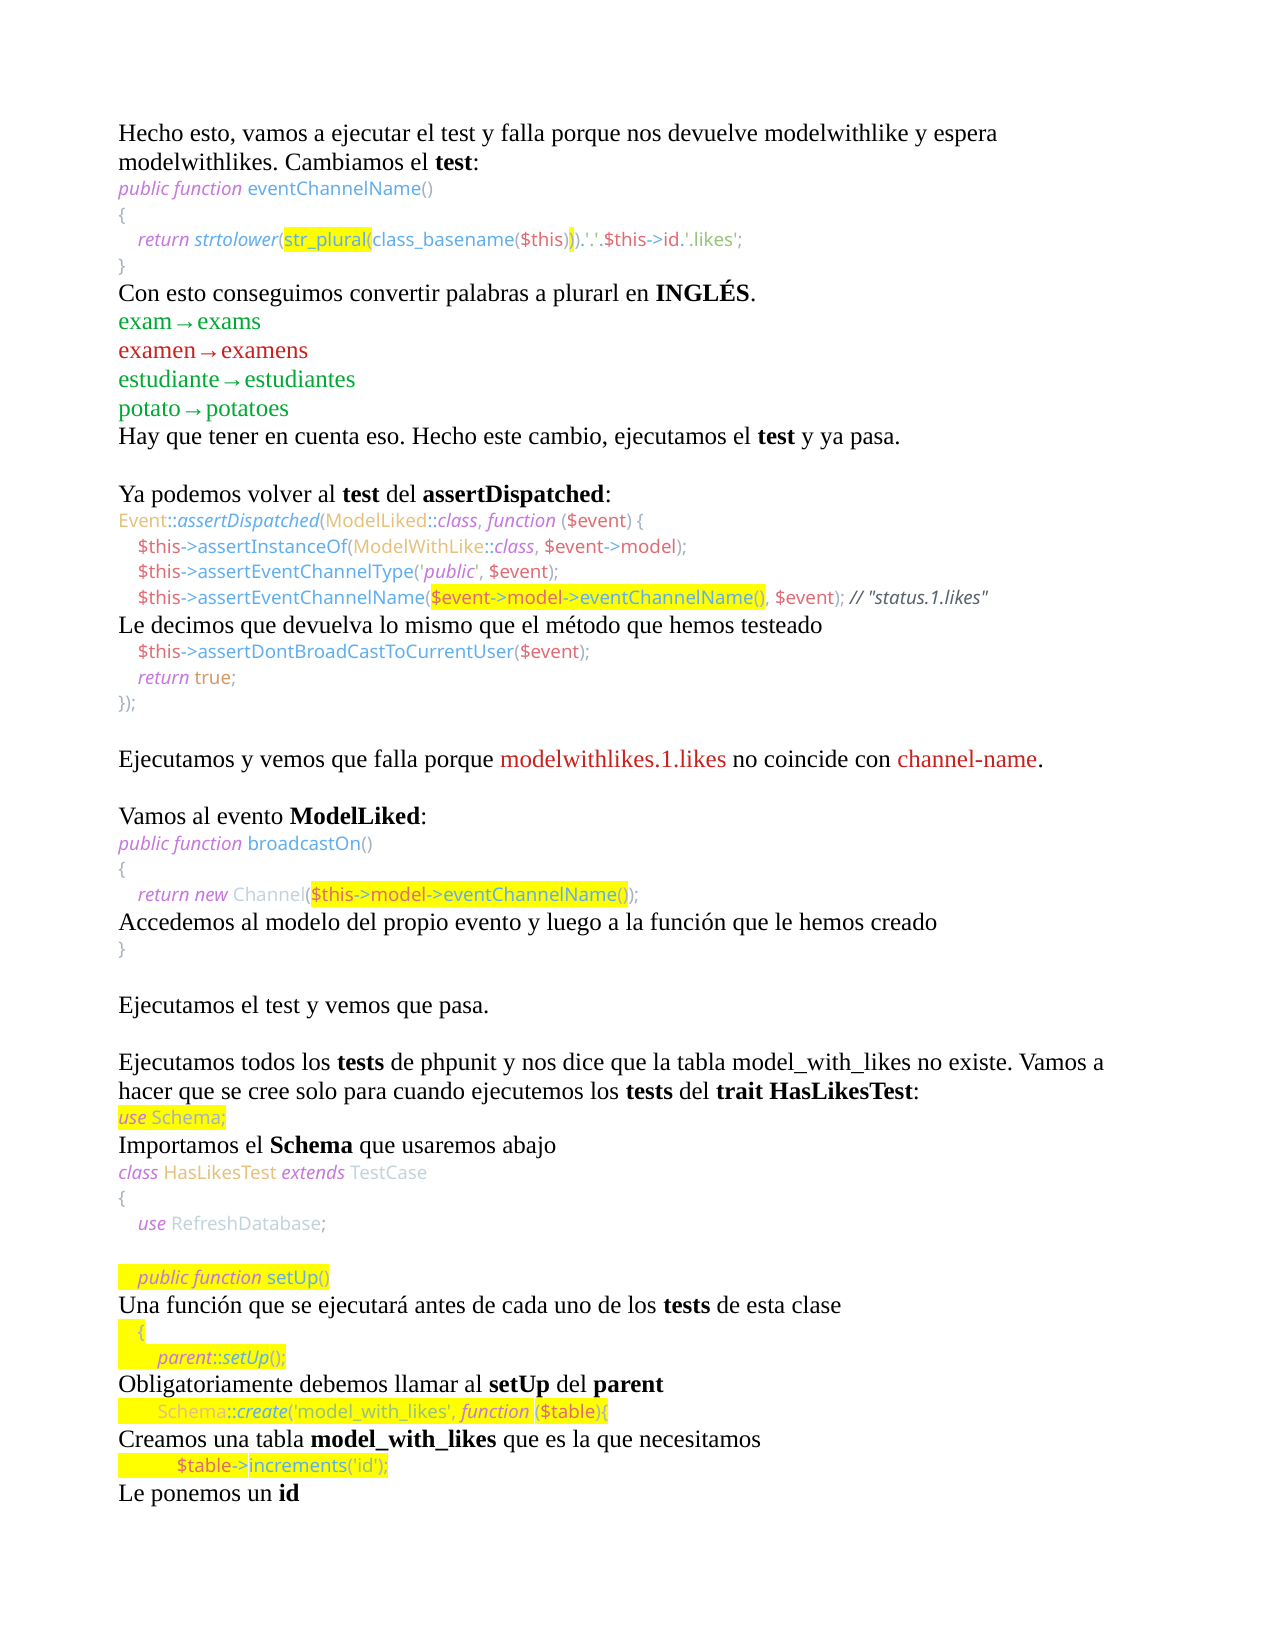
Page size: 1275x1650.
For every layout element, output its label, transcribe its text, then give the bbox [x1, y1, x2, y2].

text } [118, 935, 1157, 961]
text Vamos al evento ModelLiked: [118, 801, 1157, 830]
text Ejecutamos todos los tests de phpunit y nos dice que la tabla model_with_likes no existe. Vamos a hacer que se cree solo para cuando ejecutemos los tests del trait HasLikesTest: [118, 1047, 1157, 1105]
text Ya podemos volver al test del assertDispatched: [118, 479, 1157, 508]
text Hay que tener en cuenta eso. Hecho este cambio, ejecutamos el test y ya pasa. [118, 421, 1157, 450]
text Ejecutamos y vemos que falla porque modelwithlikes.1.likes no coincide con channel-name. [118, 744, 1157, 773]
text Ejecutamos el test y vemos que pasa. [118, 990, 1157, 1018]
text use Schema; Importamos el Schema que usaremos abajo class HasLikesTest extends TestCase { use RefreshDatabase; public function setUp() Una función que se ejecutará antes de cada uno de los tests de esta clase [118, 1105, 1157, 1318]
text Hecho esto, vamos a ejecutar el test y falla porque nos devuelve modelwithlike y espera modelwithlikes. Cambiamos el test: [118, 118, 1157, 176]
text { parent::setUp(); Obligatoriamente debemos llamar al setUp del parent [118, 1318, 1157, 1398]
text Schema::create('model_with_likes', function ($table){ Creamos una tabla model_with_likes que es la que necesitamos [118, 1398, 1157, 1453]
text public function eventChannelName() { return strtolower(str_plural(class_basename($this))).'.'.$this->id.'.likes'; } [118, 176, 1157, 278]
text examen→examens [118, 335, 1157, 364]
text Event::assertDispatched(ModelLiked::class, function ($event) { $this->assertInstanceOf(ModelWithLike::class, $event->model); $this->assertEventChannelType('public', $event); $this->assertEventChannelName($event->model->eventChannelName(), $event); // "status.1.likes" Le decimos que devuelva lo mismo que el método que hemos testeado [118, 508, 1157, 638]
text $this->assertDontBroadCastToCurrentUser($event); return true; }); [118, 638, 1157, 715]
text Con esto conseguimos convertir palabras a plurarl en INGLÉS. [118, 278, 1157, 306]
text $table->increments('id'); Le ponemos un id [118, 1453, 1157, 1507]
text estudiante→estudiantes [118, 364, 1157, 393]
text exam→exams [118, 306, 1157, 335]
text public function broadcastOn() { return new Channel($this->model->eventChannelName()); Accedemos al modelo del propio evento y luego a la función que le hemos creado [118, 830, 1157, 935]
text potato→potatoes [118, 393, 1157, 421]
